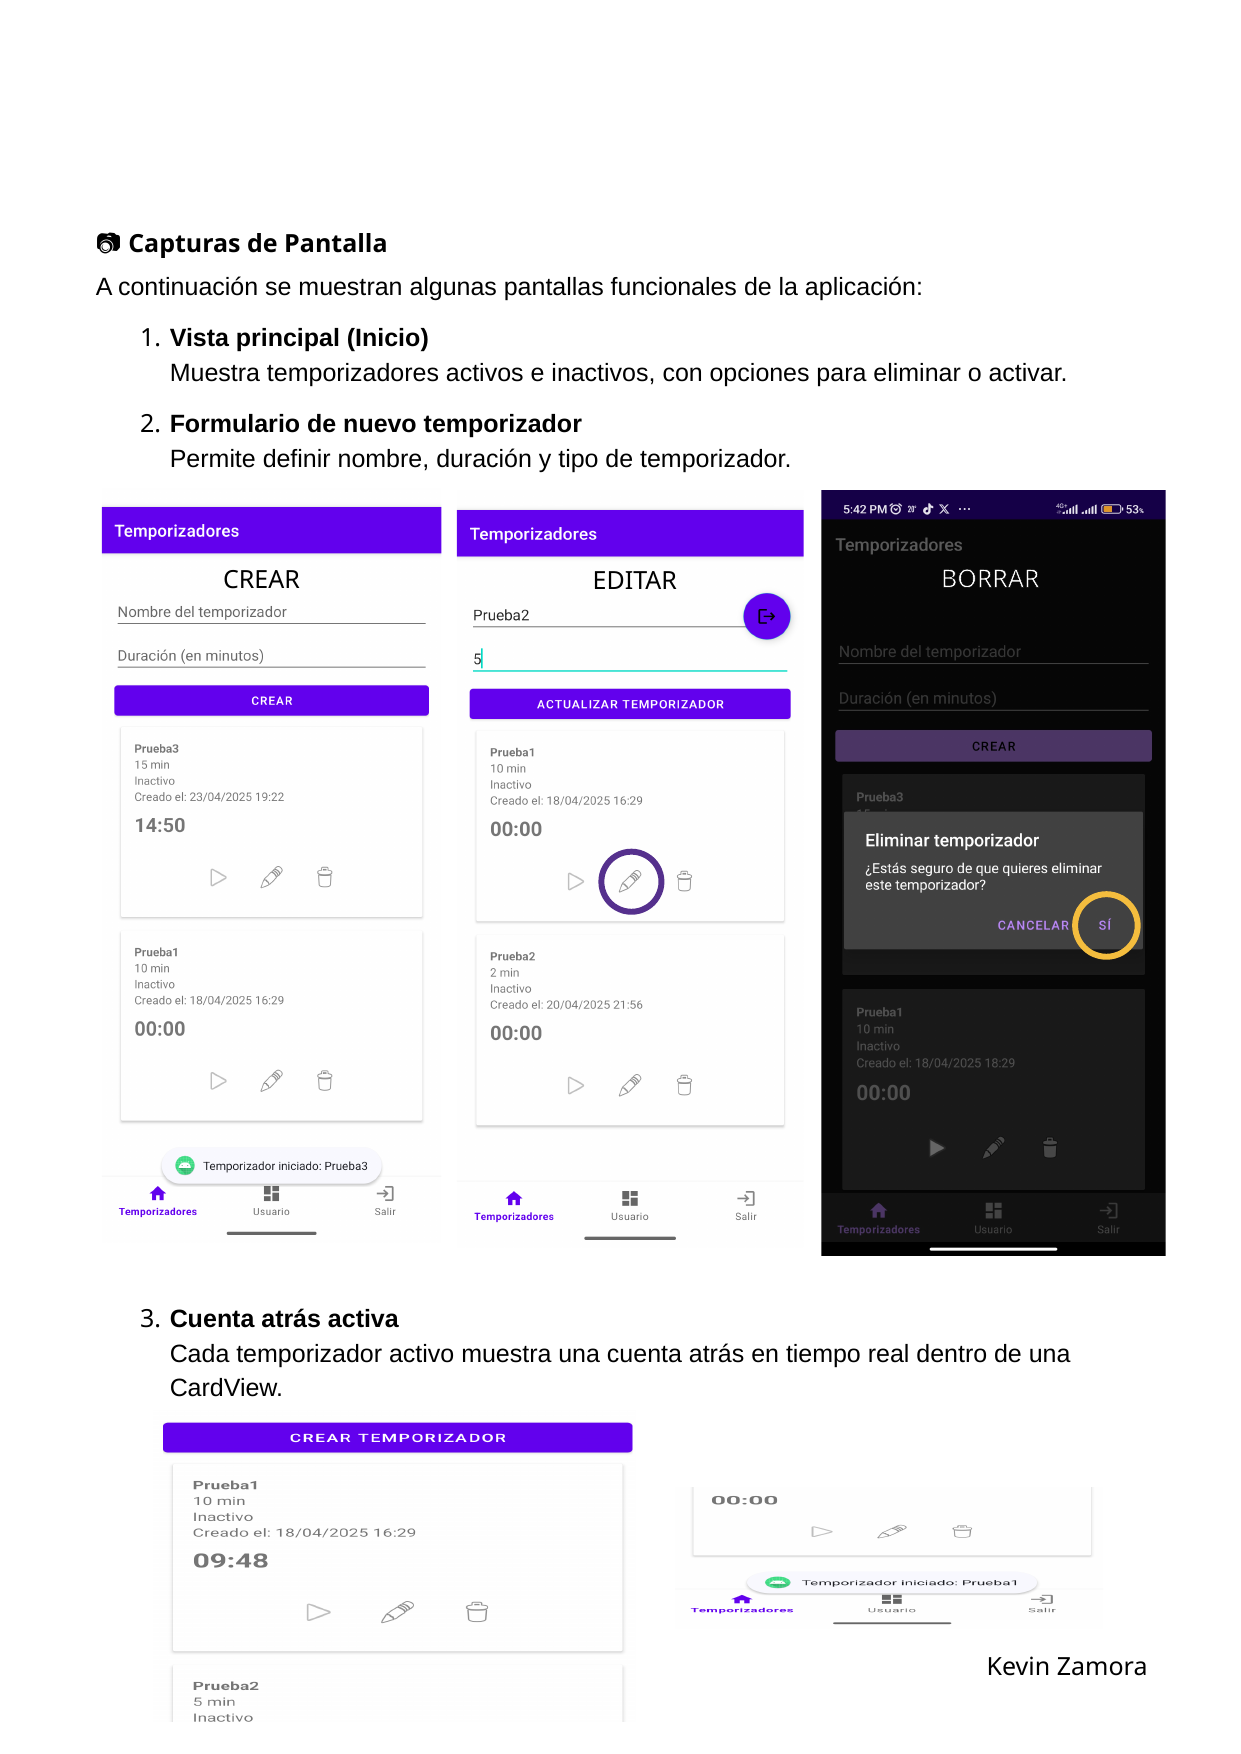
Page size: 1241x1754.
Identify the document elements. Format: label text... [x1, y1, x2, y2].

list Cuenta atrás activa Cada temporizador activo muestra una cuenta atrás en tiempo real dentro de una CardView. [140, 1301, 1147, 1401]
picture [152, 1436, 637, 1617]
picture [456, 490, 804, 1248]
picture [821, 490, 1166, 1256]
list Vista principal (Inicio) Muestra temporizadores activos e inactivos, con opciones para eliminar o activar. [140, 320, 1147, 387]
picture [101, 488, 442, 1243]
list Formulario de nuevo temporizador Permite definir nombre, duración y tipo de temporizador. [140, 406, 1147, 473]
text A continuación se muestran algunas pantallas funcionales de la aplicación: [96, 272, 1147, 301]
subtitle 📷 Capturas de Pantalla [96, 226, 1147, 260]
